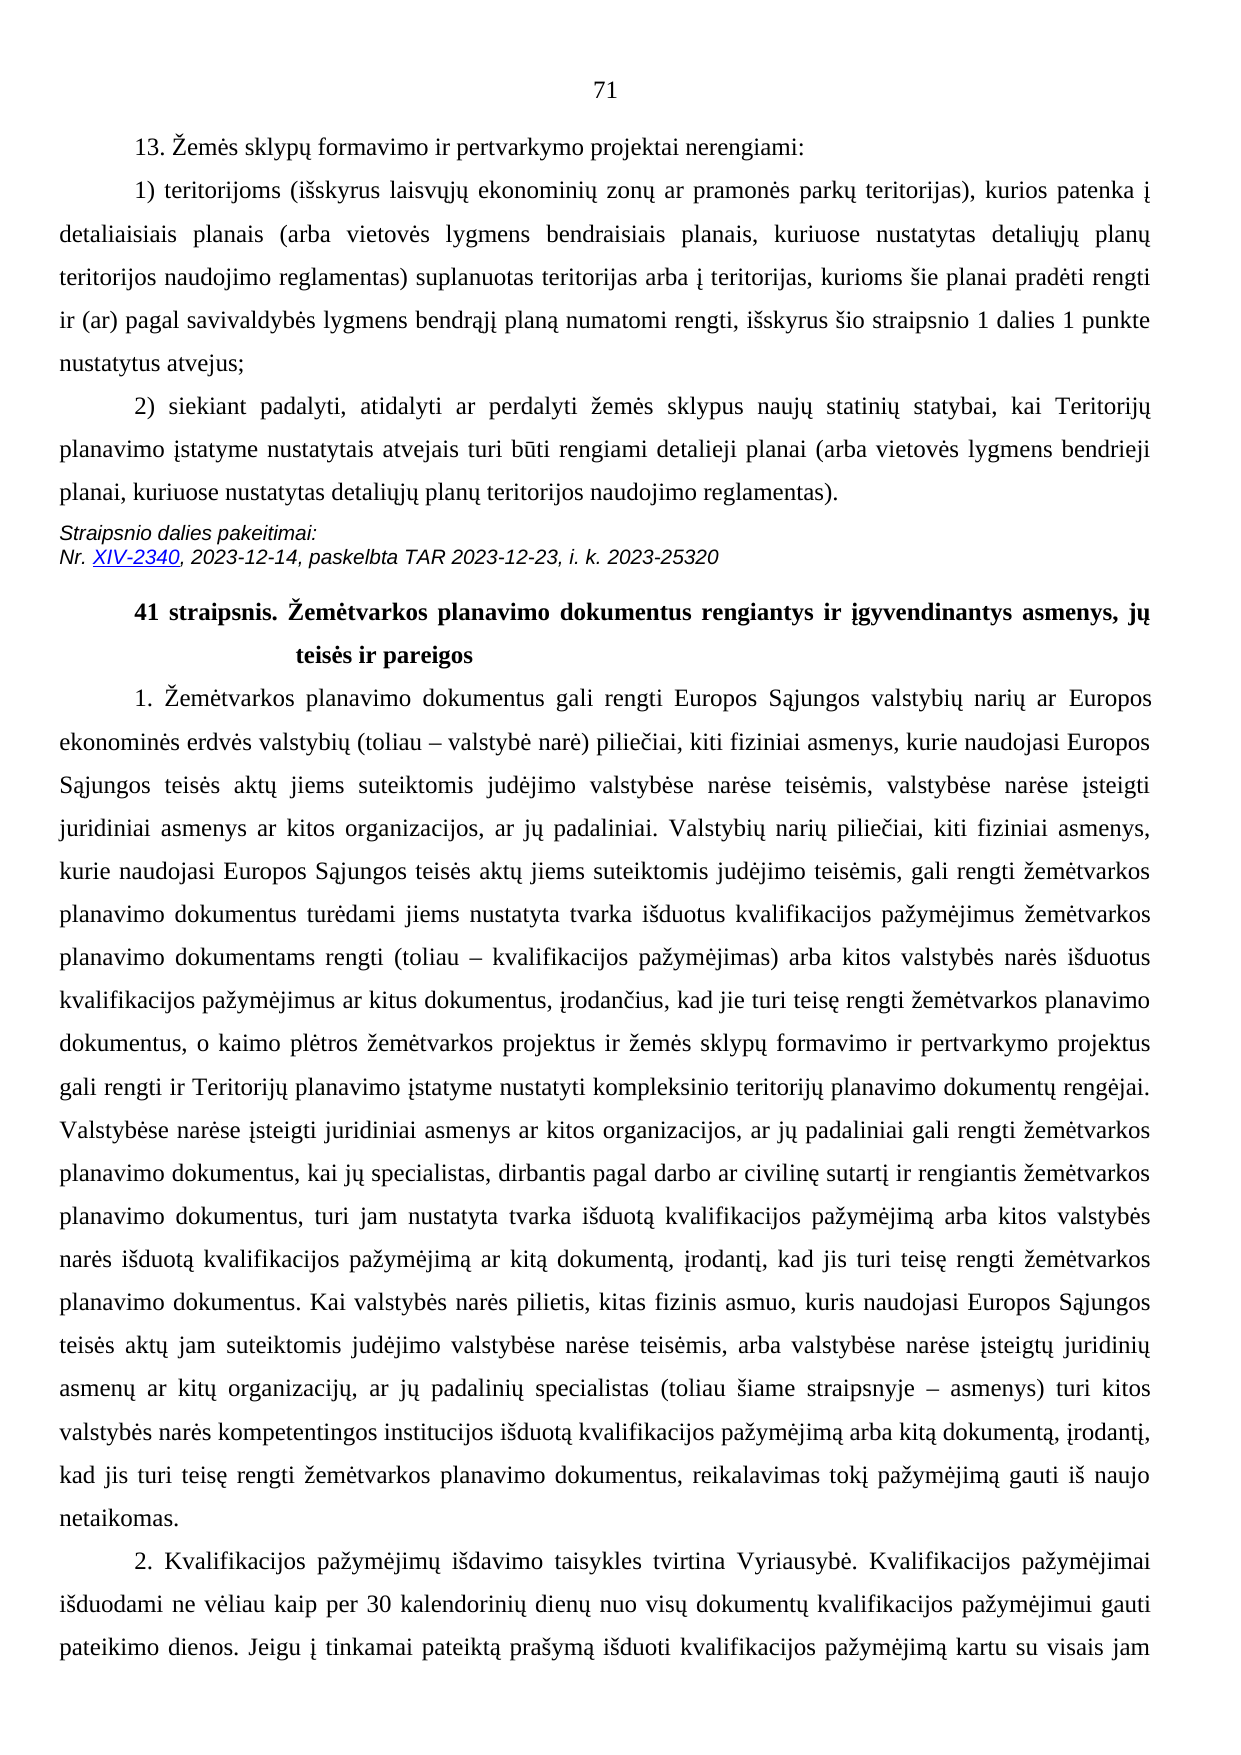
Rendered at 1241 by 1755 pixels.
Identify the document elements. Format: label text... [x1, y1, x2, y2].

text 13. Žemės sklypų formavimo ir pertvarkymo projektai nerengiami: [59, 132, 1152, 161]
text 1. Žemėtvarkos planavimo dokumentus gali rengti Europos Sąjungos valstybių narių ar Europos ekonominės erdvės valstybių (toliau – valstybė narė) piliečiai, kiti fiziniai asmenys, kurie naudojasi Europos Sąjungos teisės aktų jiems suteiktomis judėjimo valstybėse narėse teisėmis, valstybėse narėse įsteigti juridiniai asmenys ar kitos organizacijos, ar jų padaliniai. Valstybių narių piliečiai, kiti fiziniai asmenys, kurie naudojasi Europos Sąjungos teisės aktų jiems suteiktomis judėjimo teisėmis, gali rengti žemėtvarkos planavimo dokumentus turėdami jiems nustatyta tvarka išduotus kvalifikacijos pažymėjimus žemėtvarkos planavimo dokumentams rengti (toliau – kvalifikacijos pažymėjimas) arba kitos valstybės narės išduotus kvalifikacijos pažymėjimus ar kitus dokumentus, įrodančius, kad jie turi teisę rengti žemėtvarkos planavimo dokumentus, o kaimo plėtros žemėtvarkos projektus ir žemės sklypų formavimo ir pertvarkymo projektus gali rengti ir Teritorijų planavimo įstatyme nustatyti kompleksinio teritorijų planavimo dokumentų rengėjai. Valstybėse narėse įsteigti juridiniai asmenys ar kitos organizacijos, ar jų padaliniai gali rengti žemėtvarkos planavimo dokumentus, kai jų specialistas, dirbantis pagal darbo ar civilinę sutartį ir rengiantis žemėtvarkos planavimo dokumentus, turi jam nustatyta tvarka išduotą kvalifikacijos pažymėjimą arba kitos valstybės narės išduotą kvalifikacijos pažymėjimą ar kitą dokumentą, įrodantį, kad jis turi teisę rengti žemėtvarkos planavimo dokumentus. Kai valstybės narės pilietis, kitas fizinis asmuo, kuris naudojasi Europos Sąjungos teisės aktų jam suteiktomis judėjimo valstybėse narėse teisėmis, arba valstybėse narėse įsteigtų juridinių asmenų ar kitų organizacijų, ar jų padalinių specialistas (toliau šiame straipsnyje – asmenys) turi kitos valstybės narės kompetentingos institucijos išduotą kvalifikacijos pažymėjimą arba kitą dokumentą, įrodantį, kad jis turi teisę rengti žemėtvarkos planavimo dokumentus, reikalavimas tokį pažymėjimą gauti iš naujo netaikomas. [59, 683, 1152, 1532]
text 2) siekiant padalyti, atidalyti ar perdalyti žemės sklypus naujų statinių statybai, kai Teritorijų planavimo įstatyme nustatytais atvejais turi būti rengiami detalieji planai (arba vietovės lygmens bendrieji planai, kuriuose nustatytas detaliųjų planų teritorijos naudojimo reglamentas). [59, 391, 1152, 506]
text 1) teritorijoms (išskyrus laisvųjų ekonominių zonų ar pramonės parkų teritorijas), kurios patenka į detaliaisiais planais (arba vietovės lygmens bendraisiais planais, kuriuose nustatytas detaliųjų planų teritorijos naudojimo reglamentas) suplanuotas teritorijas arba į teritorijas, kurioms šie planai pradėti rengti ir (ar) pagal savivaldybės lygmens bendrąjį planą numatomi rengti, išskyrus šio straipsnio 1 dalies 1 punkte nustatytus atvejus; [59, 176, 1152, 377]
text Straipsnio dalies pakeitimai: [59, 521, 1152, 544]
text 41 straipsnis. Žemėtvarkos planavimo dokumentus rengiantys ir įgyvendinantys asmenys, jų teisės ir pareigos [134, 597, 1152, 669]
text 2. Kvalifikacijos pažymėjimų išdavimo taisykles tvirtina Vyriausybė. Kvalifikacijos pažymėjimai išduodami ne vėliau kaip per 30 kalendorinių dienų nuo visų dokumentų kvalifikacijos pažymėjimui gauti pateikimo dienos. Jeigu į tinkamai pateiktą prašymą išduoti kvalifikacijos pažymėjimą kartu su visais jam [59, 1546, 1152, 1661]
text Nr. XIV-2340, 2023-12-14, paskelbta TAR 2023-12-23, i. k. 2023-25320 [59, 544, 1152, 568]
